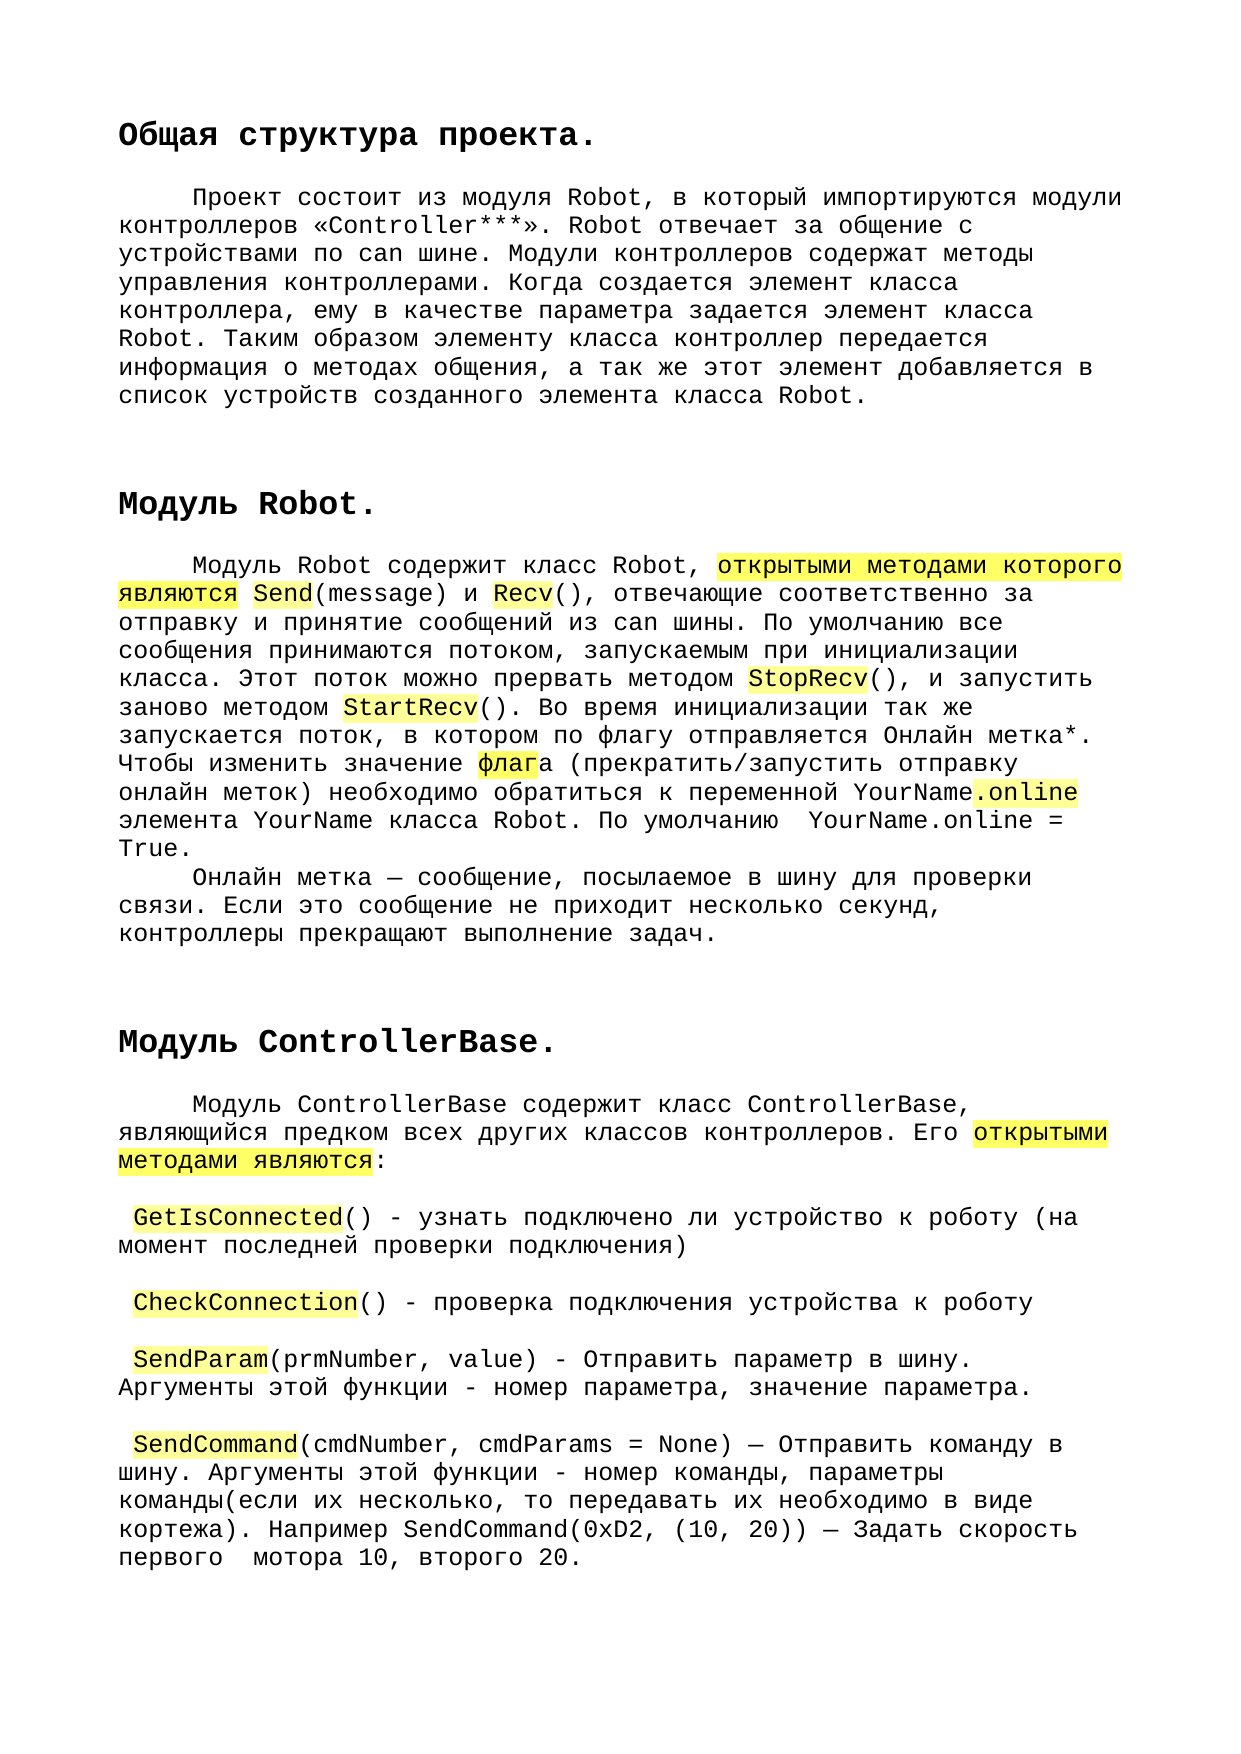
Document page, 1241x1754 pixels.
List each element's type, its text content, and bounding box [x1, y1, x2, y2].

text Модуль ControllerBase. [118, 1025, 1122, 1063]
text Модуль Robot содержит класс Robot, открытыми методами которого являются Send(message) и Recv(), отвечающие соответственно за отправку и принятие сообщений из can шины. По умолчанию все сообщения принимаются потоком, запускаемым при инициализации класса. Этот поток можно прервать методом StopRecv(), и запустить заново методом StartRecv(). Во время инициализации так же запускается поток, в котором по флагу отправляется Онлайн метка*. Чтобы изменить значение флага (прекратить/запустить отправку онлайн меток) необходимо обратиться к переменной YourName.online элемента YourName класса Robot. По умолчанию YourName.online = True. [118, 553, 1122, 864]
text Модуль Robot. [118, 487, 1122, 524]
text Онлайн метка — сообщение, посылаемое в шину для проверки связи. Если это сообщение не приходит несколько секунд, контроллеры прекращают выполнение задач. [118, 864, 1122, 949]
text Общая структура проекта. [118, 118, 1122, 156]
text Модуль ControllerBase содержит класс ControllerBase, являющийся предком всех других классов контроллеров. Его открытыми методами являются: [118, 1091, 1122, 1176]
text SendCommand(cmdNumber, cmdParams = None) — Отправить команду в шину. Аргументы этой функции - номер команды, параметры команды(если их несколько, то передавать их необходимо в виде кортежа). Например SendCommand(0xD2, (10, 20)) — Задать скорость первого мотора 10, второго 20. [118, 1431, 1122, 1573]
text GetIsConnected() - узнать подключено ли устройство к роботу (на момент последней проверки подключения) [118, 1204, 1122, 1261]
text Проект состоит из модуля Robot, в который импортируются модули контроллеров «Controller***». Robot отвечает за общение с устройствами по can шине. Модули контроллеров содержат методы управления контроллерами. Когда создается элемент класса контроллера, ему в качестве параметра задается элемент класса Robot. Таким образом элементу класса контроллер передается информация о методах общения, а так же этот элемент добавляется в список устройств созданного элемента класса Robot. [118, 184, 1122, 411]
text CheckConnection() - проверка подключения устройства к роботу [118, 1289, 1122, 1318]
text SendParam(prmNumber, value) - Отправить параметр в шину. Аргументы этой функции - номер параметра, значение параметра. [118, 1346, 1122, 1403]
